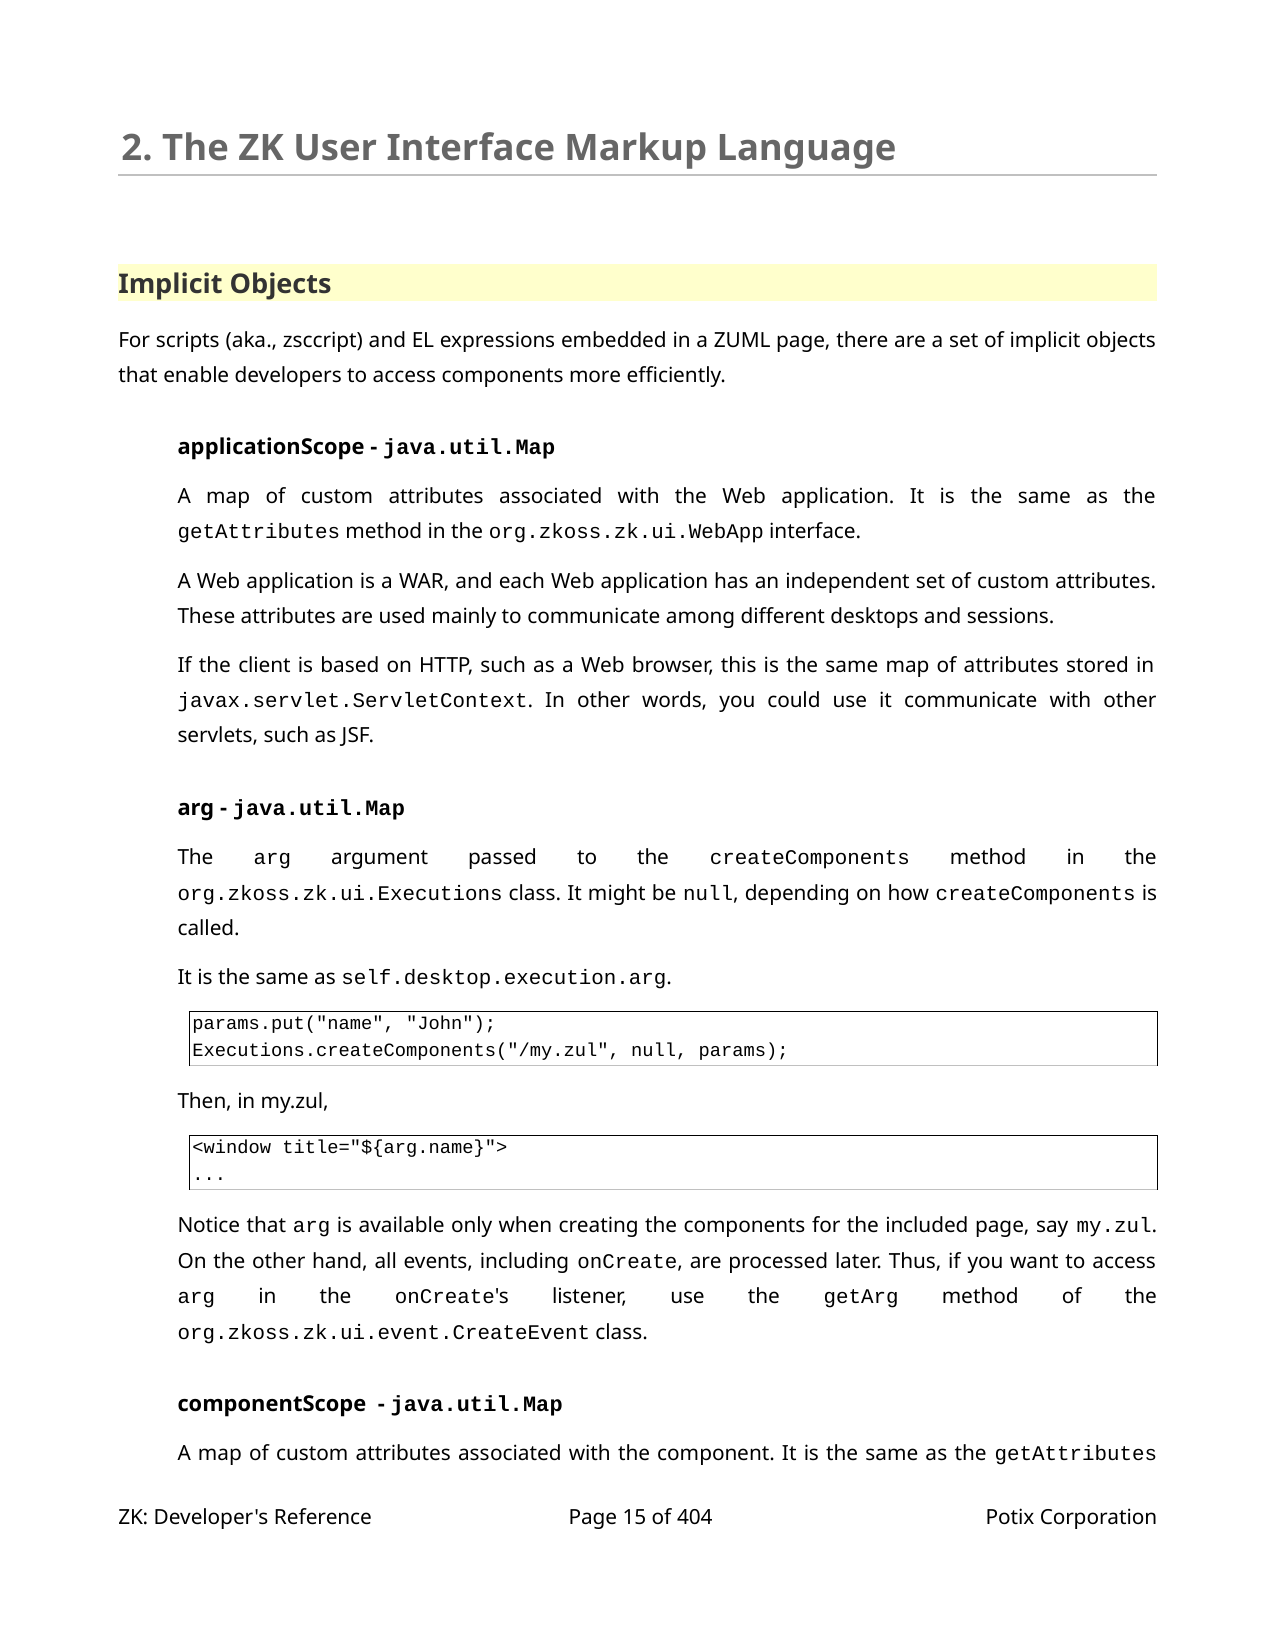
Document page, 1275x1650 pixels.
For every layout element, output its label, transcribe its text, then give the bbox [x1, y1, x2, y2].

subtitle componentScope - java.util.Map [177, 1388, 1157, 1418]
subtitle applicationScope - java.util.Map [177, 431, 1157, 461]
text It is the same as self.desktop.execution.arg. [177, 962, 1157, 991]
text The arg argument passed to the createComponents method in the org.zkoss.zk.ui.Executions class. It might be null, depending on how createComponents is called. [177, 842, 1157, 941]
text If the client is based on HTTP, such as a Web browser, this is the same map of attributes stored in javax.servlet.ServletContext. In other words, you could use it communicate with other servlets, such as JSF. [177, 650, 1157, 749]
text <window title="${arg.name}"> [190, 1136, 1157, 1159]
text A Web application is a WAR, and each Web application has an independent set of custom attributes. These attributes are used mainly to communicate among different desktops and sessions. [177, 566, 1157, 629]
subtitle Implicit Objects [118, 264, 1157, 301]
text ... [190, 1162, 1157, 1189]
text Notice that arg is available only when creating the components for the included page, say my.zul. On the other hand, all events, including onCreate, are processed later. Thus, if you want to access arg in the onCreate's listener, use the getArg method of the org.zkoss.zk.ui.event.CreateEvent class. [177, 1210, 1157, 1345]
subtitle arg - java.util.Map [177, 791, 1157, 821]
text Then, in my.zul, [177, 1086, 1157, 1114]
subtitle 2. The ZK User Interface Markup Language [118, 118, 1157, 174]
text Executions.createComponents("/my.zul", null, params); [190, 1038, 1157, 1065]
text For scripts (aka., zsccript) and EL expressions embedded in a ZUML page, there are a set of implicit objects that enable developers to access components more efficiently. [118, 325, 1157, 388]
text A map of custom attributes associated with the Web application. It is the same as the getAttributes method in the org.zkoss.zk.ui.WebApp interface. [177, 481, 1157, 545]
text A map of custom attributes associated with the component. It is the same as the getAttributes [177, 1438, 1157, 1467]
text params.put("name", "John"); [190, 1012, 1157, 1035]
